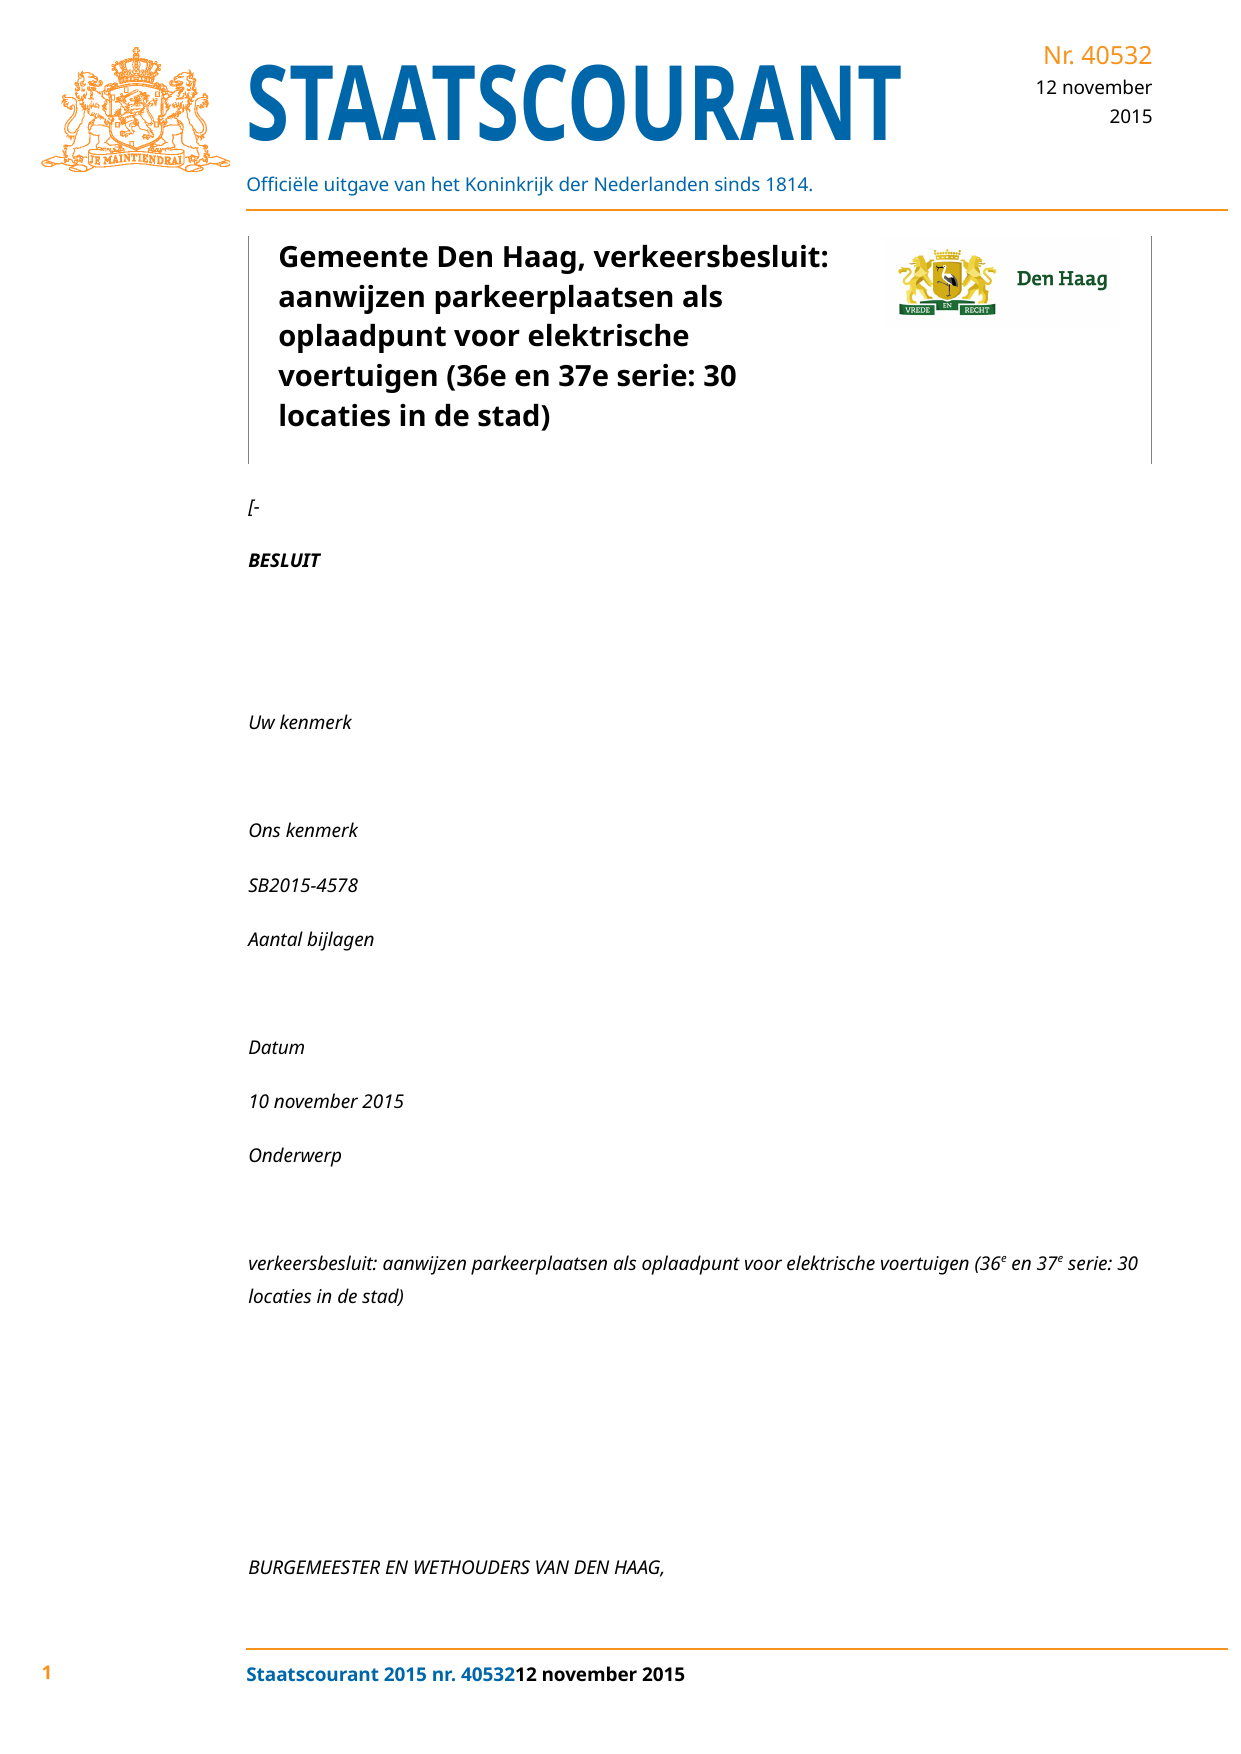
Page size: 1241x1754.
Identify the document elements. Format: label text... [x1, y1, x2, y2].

picture [41, 47, 231, 172]
table_header [850, 236, 1151, 464]
text Datum [248, 1034, 1152, 1060]
text SB2015-4578 [248, 872, 1152, 897]
text BURGEMEESTER EN WETHOUDERS VAN DEN HAAG, [248, 1554, 1152, 1580]
text Uw kenmerk [248, 709, 1152, 735]
text Onderwerp [248, 1142, 1152, 1168]
text 10 november 2015 [248, 1088, 1152, 1114]
text [- [248, 493, 1152, 519]
text verkeersbesluit: aanwijzen parkeerplaatsen als oplaadpunt voor elektrische voertuigen (36e en 37e serie: 30 locaties in de stad) [248, 1250, 1152, 1309]
text BESLUIT [248, 547, 1152, 573]
text Aantal bijlagen [248, 926, 1152, 952]
text Ons kenmerk [248, 818, 1152, 843]
picture [882, 236, 1119, 329]
table_header Gemeente Den Haag, verkeersbesluit: aanwijzen parkeerplaatsen als oplaadpunt voor elektrische voertuigen (36e en 37e serie: 30 locaties in de stad) [249, 236, 850, 464]
